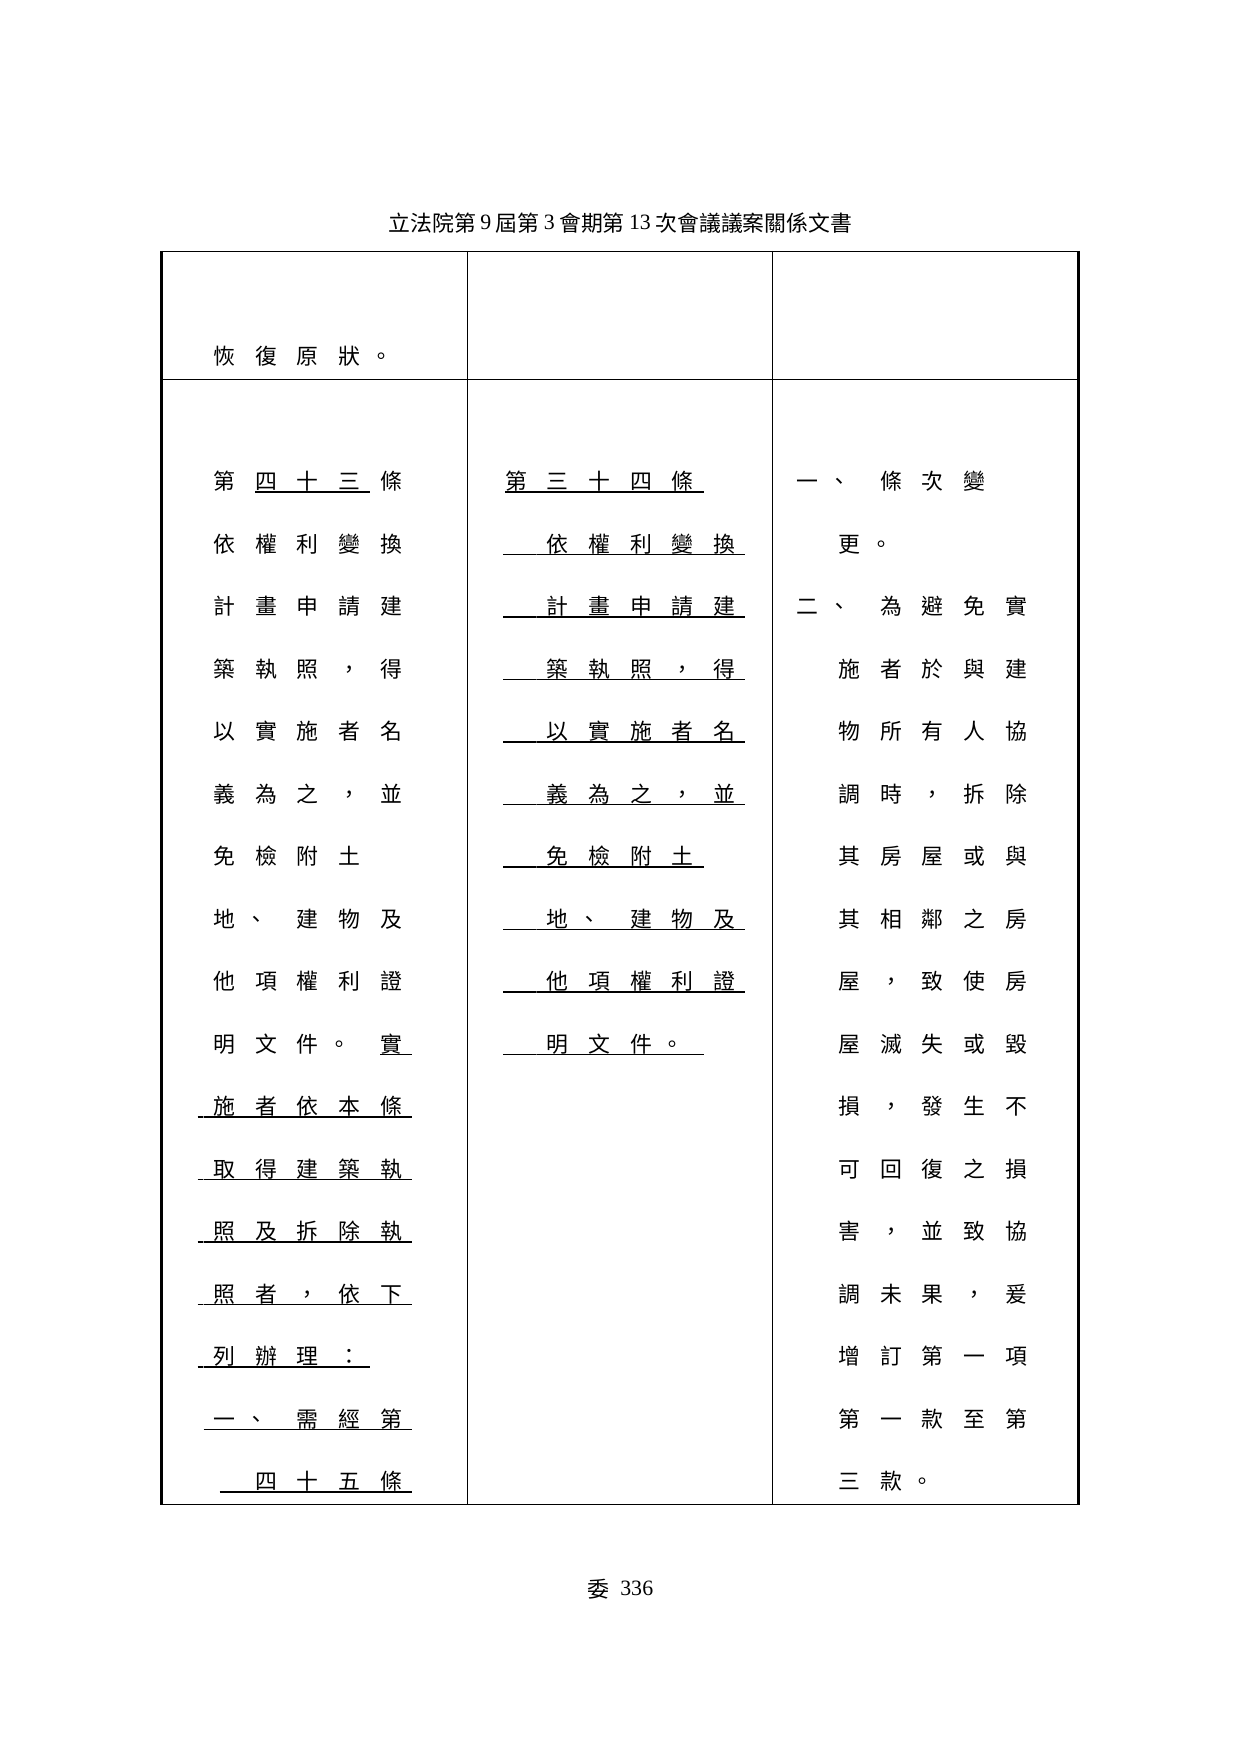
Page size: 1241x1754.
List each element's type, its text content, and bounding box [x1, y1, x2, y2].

table_cell [468, 252, 772, 379]
table_cell 一、條次變更。 二、為避免實施者於與建物所有人協調時，拆除其房屋或與其相鄰之房屋，致使房屋滅失或毀損，發生不可回復之損害，並致協調未果，爰增訂第一項第一款至第三款。 [773, 380, 1077, 1504]
table_cell 第三十四條 依權利變換計畫申請建築執照，得以實施者名義為之，並免檢附土地、建物及他項權利證明文件。 [468, 380, 772, 1504]
table_cell 恢復原狀。 [163, 252, 467, 379]
table_cell [773, 252, 1077, 379]
table_cell 第四十三條 依權利變換計畫申請建築執照，得以實施者名義為之，並免檢附土地、建物及他項權利證明文件。實施者依本條取得建築執照及拆除執照者，依下列辦理： 一、需經第四十五條 [163, 380, 467, 1504]
